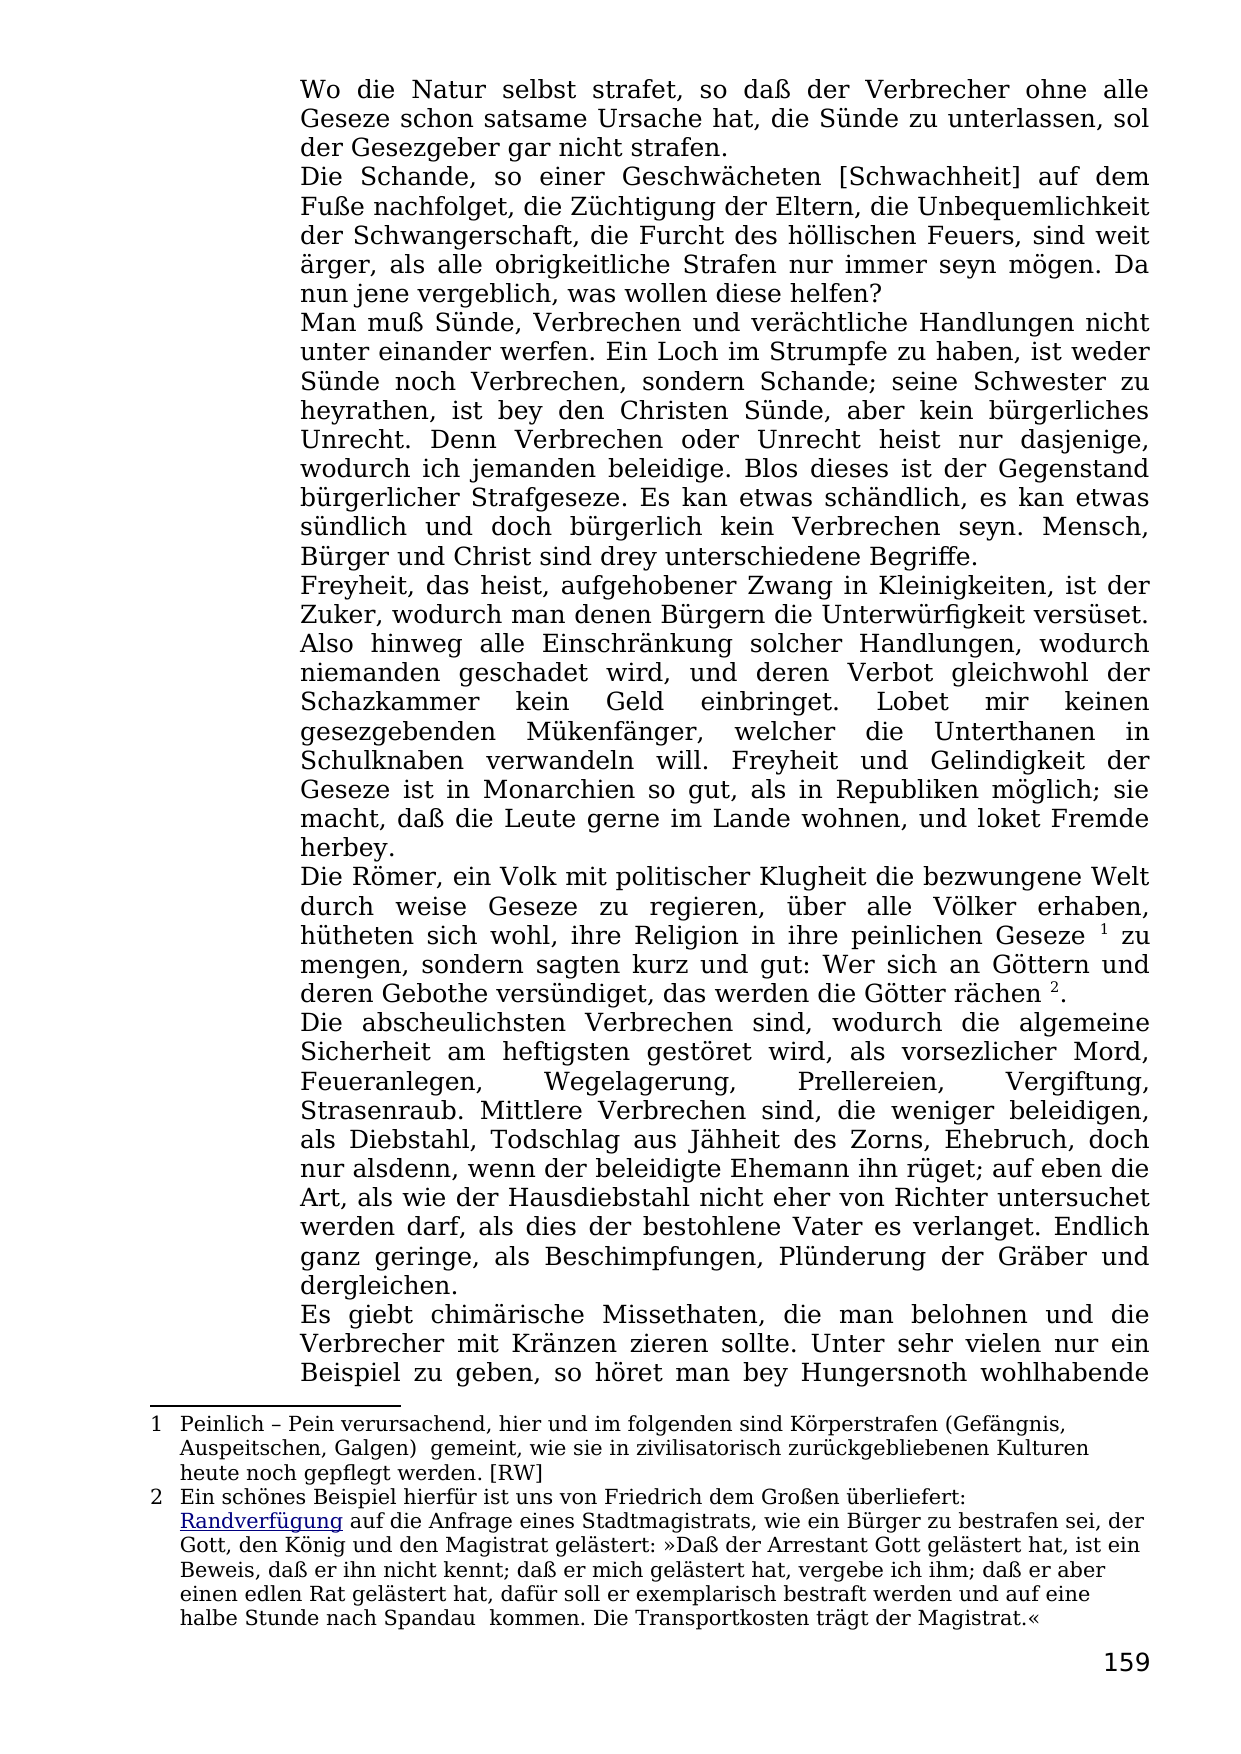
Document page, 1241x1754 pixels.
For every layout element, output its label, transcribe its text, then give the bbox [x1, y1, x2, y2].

text Die Römer, ein Volk mit politischer Klugheit die bezwungene Welt durch weise Geseze zu regieren, über alle Völker erhaben, hütheten sich wohl, ihre Religion in ihre peinlichen Geseze zu mengen, sondern sagten kurz und gut: Wer sich an Göttern und deren Gebothe versündiget, das werden die Götter rächen . [300, 862, 1151, 1008]
text Freyheit, das heist, aufgehobener Zwang in Kleinigkeiten, ist der Zuker, wodurch man denen Bürgern die Unterwürfigkeit versüset. Also hinweg alle Einschränkung solcher Handlungen, wodurch niemanden geschadet wird, und deren Verbot gleichwohl der Schazkammer kein Geld einbringet. Lobet mir keinen gesezgebenden Mükenfänger, welcher die Unterthanen in Schulknaben verwandeln will. Freyheit und Gelindigkeit der Geseze ist in Monarchien so gut, als in Republiken möglich; sie macht, daß die Leute gerne im Lande wohnen, und loket Fremde herbey. [300, 571, 1151, 862]
text Wo die Natur selbst strafet, so daß der Verbrecher ohne alle Geseze schon satsame Ursache hat, die Sünde zu unterlassen, sol der Gesezgeber gar nicht strafen. [300, 75, 1151, 162]
text Die Schande, so einer Geschwächeten [Schwachheit] auf dem Fuße nachfolget, die Züchtigung der Eltern, die Unbequemlichkeit der Schwangerschaft, die Furcht des höllischen Feuers, sind weit ärger, als alle obrigkeitliche Strafen nur immer seyn mögen. Da nun jene vergeblich, was wollen diese helfen? [300, 162, 1151, 308]
text Die abscheulichsten Verbrechen sind, wodurch die algemeine Sicherheit am heftigsten gestöret wird, als vorsezlicher Mord, Feueranlegen, Wegelagerung, Prellereien, Vergiftung, Strasenraub. Mittlere Verbrechen sind, die weniger beleidigen, als Diebstahl, Todschlag aus Jähheit des Zorns, Ehebruch, doch nur alsdenn, wenn der beleidigte Ehemann ihn rüget; auf eben die Art, als wie der Hausdiebstahl nicht eher von Richter untersuchet werden darf, als dies der bestohlene Vater es verlanget. Endlich ganz geringe, als Beschimpfungen, Plünderung der Gräber und dergleichen. [300, 1008, 1151, 1300]
text Es giebt chimärische Missethaten, die man belohnen und die Verbrecher mit Kränzen zieren sollte. Unter sehr vielen nur ein Beispiel zu geben, so höret man bey Hungersnoth wohlhabende [300, 1300, 1151, 1387]
text Peinlich – Pein verursachend, hier und im folgenden sind Körperstrafen (Gefängnis, Auspeitschen, Galgen) gemeint, wie sie in zivilisatorisch zurückgebliebenen Kulturen heute noch gepflegt werden. [RW] [150, 1412, 1151, 1485]
text Ein schönes Beispiel hierfür ist uns von Friedrich dem Großen überliefert: [150, 1485, 1151, 1509]
text Man muß Sünde, Verbrechen und verächtliche Handlungen nicht unter einander werfen. Ein Loch im Strumpfe zu haben, ist weder Sünde noch Verbrechen, sondern Schande; seine Schwester zu heyrathen, ist bey den Christen Sünde, aber kein bürgerliches Unrecht. Denn Verbrechen oder Unrecht heist nur dasjenige, wodurch ich jemanden beleidige. Blos dieses ist der Gegenstand bürgerlicher Strafgeseze. Es kan etwas schändlich, es kan etwas sündlich und doch bürgerlich kein Verbrechen seyn. Mensch, Bürger und Christ sind drey unterschiedene Begriffe. [300, 308, 1151, 571]
text Randverfügung auf die Anfrage eines Stadtmagistrats, wie ein Bürger zu bestrafen sei, der Gott, den König und den Magistrat gelästert: »Daß der Arrestant Gott gelästert hat, ist ein Beweis, daß er ihn nicht kennt; daß er mich gelästert hat, vergebe ich ihm; daß er aber einen edlen Rat gelästert hat, dafür soll er exemplarisch bestraft werden und auf eine halbe Stunde nach Spandau kommen. Die Transportkosten trägt der Magistrat.« [150, 1509, 1151, 1631]
